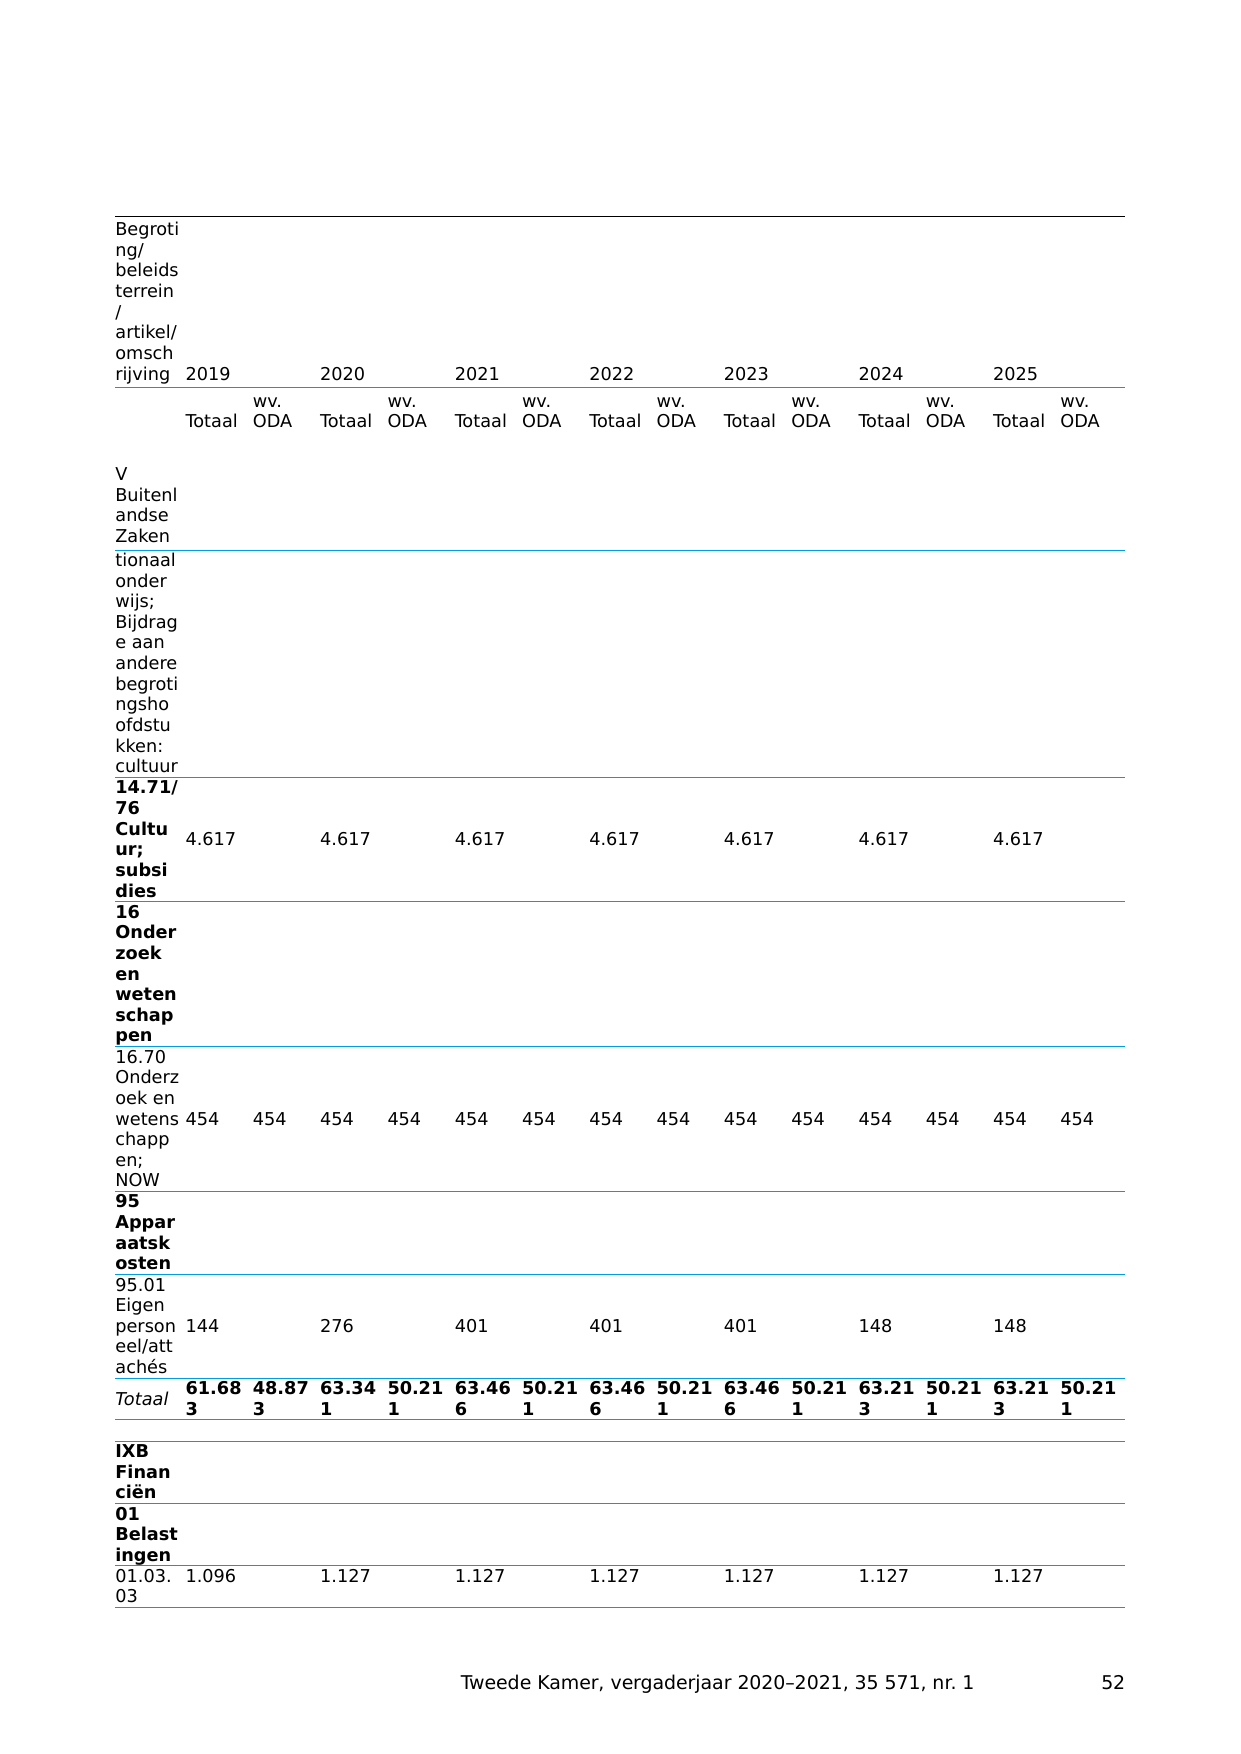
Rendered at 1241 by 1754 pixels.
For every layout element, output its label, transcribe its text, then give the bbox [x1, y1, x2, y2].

table_cell [923, 551, 990, 777]
table_cell [923, 1442, 990, 1503]
table_cell [990, 1504, 1057, 1565]
table_cell [1057, 1192, 1125, 1274]
table_cell [990, 1420, 1057, 1441]
table_cell [923, 435, 990, 461]
table_cell 95.01 Eigen personeel/attachés [115, 1275, 182, 1378]
table_cell [721, 435, 788, 461]
table_cell [115, 435, 182, 461]
table_cell [317, 1420, 384, 1441]
table_cell 16.70 Onderzoek en wetenschappen; NOW [115, 1047, 182, 1191]
table_cell wv. ODA [519, 388, 586, 435]
table_cell 144 [183, 1275, 250, 1378]
table_cell [586, 1420, 653, 1441]
table_cell [317, 551, 384, 777]
table_cell 50.211 [519, 1379, 586, 1419]
table_cell [452, 1420, 519, 1441]
table_cell [1057, 1442, 1125, 1503]
table_cell [990, 902, 1057, 1046]
table_cell [990, 1192, 1057, 1274]
table_cell [654, 778, 721, 901]
table_cell 276 [317, 1275, 384, 1378]
table_cell 63.466 [586, 1379, 653, 1419]
table_cell [788, 435, 855, 461]
table_cell [721, 461, 788, 549]
table_cell [384, 1504, 452, 1565]
table_cell wv. ODA [654, 388, 721, 435]
table_cell 4.617 [183, 778, 250, 901]
table_cell 4.617 [721, 778, 788, 901]
table_cell V Buitenlandse Zaken [115, 461, 182, 549]
table_cell 1.127 [586, 1566, 653, 1607]
table_cell [654, 1442, 721, 1503]
table_cell 454 [586, 1047, 653, 1191]
table_cell [452, 461, 519, 549]
table_cell [990, 1442, 1057, 1503]
table_cell Totaal [317, 388, 384, 435]
table_cell tionaal onderwijs; Bijdrage aan andere begrotingshoofdstukken: cultuur [115, 551, 182, 777]
table_cell 454 [990, 1047, 1057, 1191]
table_cell [788, 1192, 855, 1274]
table_cell 1.127 [855, 1566, 923, 1607]
table_cell [721, 551, 788, 777]
table_cell [923, 1420, 990, 1441]
table_cell [384, 1566, 452, 1607]
table_cell [519, 1275, 586, 1378]
table_cell [183, 1504, 250, 1565]
table_cell [250, 778, 317, 901]
table_cell [721, 1192, 788, 1274]
table_cell 95 Apparaatskosten [115, 1192, 182, 1274]
table_cell [250, 902, 317, 1046]
table_header Tabel 11 De HGIS horizontaal: meerjarencijfers per begrotingsartikel [115, 191, 1125, 216]
table_cell [384, 461, 452, 549]
table_cell 48.873 [250, 1379, 317, 1419]
table_cell [788, 461, 855, 549]
table_cell [115, 388, 182, 435]
table_cell [250, 1420, 317, 1441]
table_cell [384, 435, 452, 461]
table_cell [384, 1442, 452, 1503]
table_cell [855, 435, 923, 461]
table_cell [452, 435, 519, 461]
table_cell [452, 1442, 519, 1503]
table_cell Begroting/beleidsterrein/artikel/omschrijving [115, 217, 182, 387]
table_cell [923, 1504, 990, 1565]
table_cell [384, 778, 452, 901]
table_cell 50.211 [654, 1379, 721, 1419]
table_cell [452, 1192, 519, 1274]
table_cell [654, 902, 721, 1046]
table_cell 63.341 [317, 1379, 384, 1419]
table_cell [317, 461, 384, 549]
table_cell [519, 461, 586, 549]
table_cell wv. ODA [788, 388, 855, 435]
table_cell [788, 902, 855, 1046]
table_cell 2022 [586, 217, 721, 387]
table_cell 148 [855, 1275, 923, 1378]
table_cell 1.096 [183, 1566, 250, 1607]
table_cell [654, 461, 721, 549]
table_cell 4.617 [452, 778, 519, 901]
table_cell [317, 1192, 384, 1274]
table_cell wv. ODA [250, 388, 317, 435]
table_cell [788, 1442, 855, 1503]
table_cell [250, 1504, 317, 1565]
table_cell 2021 [452, 217, 586, 387]
table_cell [654, 1504, 721, 1565]
table_cell 4.617 [855, 778, 923, 901]
table_cell [855, 1504, 923, 1565]
table_cell 1.127 [990, 1566, 1057, 1607]
table_cell 4.617 [990, 778, 1057, 901]
table_cell 401 [586, 1275, 653, 1378]
table_cell [855, 461, 923, 549]
table_cell [923, 1192, 990, 1274]
table_cell 454 [855, 1047, 923, 1191]
table_cell [250, 1566, 317, 1607]
table_cell [452, 551, 519, 777]
table_cell 401 [721, 1275, 788, 1378]
table_cell [721, 902, 788, 1046]
table_cell Totaal [452, 388, 519, 435]
table_cell [384, 1275, 452, 1378]
table_cell [519, 435, 586, 461]
table_cell 63.466 [721, 1379, 788, 1419]
table_cell [384, 1192, 452, 1274]
table_cell [855, 1420, 923, 1441]
table_cell [990, 435, 1057, 461]
table_cell [452, 1504, 519, 1565]
table_cell [586, 1504, 653, 1565]
table_cell 454 [452, 1047, 519, 1191]
table_cell [654, 551, 721, 777]
table_cell [519, 1192, 586, 1274]
table_cell Totaal [721, 388, 788, 435]
table_cell [183, 1420, 250, 1441]
table_cell 2019 [183, 217, 317, 387]
table_cell [788, 778, 855, 901]
table_cell [1057, 1566, 1125, 1607]
table_cell wv. ODA [1057, 388, 1125, 435]
table_cell [855, 1192, 923, 1274]
table_cell [183, 461, 250, 549]
table_cell wv. ODA [923, 388, 990, 435]
table_cell [855, 902, 923, 1046]
table_cell [586, 435, 653, 461]
table_cell 454 [519, 1047, 586, 1191]
table_cell [788, 1420, 855, 1441]
table_cell [721, 1442, 788, 1503]
table_cell [788, 1275, 855, 1378]
table_cell 454 [923, 1047, 990, 1191]
table_cell [317, 1504, 384, 1565]
table_cell 454 [721, 1047, 788, 1191]
table_cell [923, 1275, 990, 1378]
table_cell 2024 [855, 217, 990, 387]
table_cell [317, 435, 384, 461]
table_cell [115, 1420, 182, 1441]
table_cell 2020 [317, 217, 452, 387]
table_cell [586, 551, 653, 777]
table_cell [183, 551, 250, 777]
table_cell [788, 551, 855, 777]
table_cell [183, 902, 250, 1046]
table_cell 1.127 [317, 1566, 384, 1607]
table_cell [519, 1504, 586, 1565]
table_cell 4.617 [317, 778, 384, 901]
table_cell [923, 902, 990, 1046]
table_cell 454 [317, 1047, 384, 1191]
table_cell [250, 551, 317, 777]
table_cell [1057, 1275, 1125, 1378]
table_cell Totaal [183, 388, 250, 435]
table_cell [519, 778, 586, 901]
table_cell [923, 461, 990, 549]
table_cell [250, 461, 317, 549]
table_cell 454 [788, 1047, 855, 1191]
table_cell 01.03.03 [115, 1566, 182, 1607]
table_cell [721, 1420, 788, 1441]
table_cell 401 [452, 1275, 519, 1378]
table_cell 01 Belastingen [115, 1504, 182, 1565]
table_cell 63.213 [990, 1379, 1057, 1419]
table_cell [654, 1566, 721, 1607]
table_cell [519, 902, 586, 1046]
table_cell 50.211 [788, 1379, 855, 1419]
table_cell [654, 1192, 721, 1274]
table_cell 63.466 [452, 1379, 519, 1419]
table_cell [519, 1420, 586, 1441]
table_cell 16 Onderzoek en wetenschappen [115, 902, 182, 1046]
table_cell [452, 902, 519, 1046]
table_cell 1.127 [452, 1566, 519, 1607]
table_cell [250, 1275, 317, 1378]
table_cell [519, 1442, 586, 1503]
table_cell [654, 1275, 721, 1378]
table_cell 1.127 [721, 1566, 788, 1607]
table_cell 50.211 [923, 1379, 990, 1419]
table_cell 14.71/76 Cultuur; subsidies [115, 778, 182, 901]
table_cell Totaal [115, 1379, 182, 1419]
table_cell [1057, 778, 1125, 901]
table_cell [183, 1192, 250, 1274]
table_cell Totaal [855, 388, 923, 435]
table_cell 454 [250, 1047, 317, 1191]
table_cell [183, 1442, 250, 1503]
table_cell [250, 1192, 317, 1274]
table_cell IXB Financiën [115, 1442, 182, 1503]
table_cell 454 [183, 1047, 250, 1191]
table_cell 4.617 [586, 778, 653, 901]
table_cell [1057, 461, 1125, 549]
table_cell [317, 902, 384, 1046]
table_cell Totaal [586, 388, 653, 435]
table_cell [855, 1442, 923, 1503]
table_cell 63.213 [855, 1379, 923, 1419]
table_cell [586, 902, 653, 1046]
table_cell [586, 1192, 653, 1274]
table_cell [654, 435, 721, 461]
table_cell [384, 551, 452, 777]
table_cell [250, 1442, 317, 1503]
table_cell 454 [384, 1047, 452, 1191]
table_cell wv. ODA [384, 388, 452, 435]
table_cell [384, 1420, 452, 1441]
table_cell [923, 778, 990, 901]
table_cell [1057, 1420, 1125, 1441]
table_cell Totaal [990, 388, 1057, 435]
table_cell 2025 [990, 217, 1125, 387]
table_cell [183, 435, 250, 461]
table_cell 61.683 [183, 1379, 250, 1419]
table_cell [654, 1420, 721, 1441]
table_cell 454 [1057, 1047, 1125, 1191]
table_cell [1057, 435, 1125, 461]
table_cell [586, 1442, 653, 1503]
table_cell [384, 902, 452, 1046]
table_cell 2023 [721, 217, 855, 387]
table_cell [923, 1566, 990, 1607]
table_cell [519, 551, 586, 777]
table_cell [1057, 551, 1125, 777]
table_cell [250, 435, 317, 461]
table_cell [855, 551, 923, 777]
table_cell [586, 461, 653, 549]
table_cell 50.211 [1057, 1379, 1125, 1419]
table_cell [1057, 902, 1125, 1046]
table_cell [519, 1566, 586, 1607]
table_cell [990, 461, 1057, 549]
table_cell [990, 551, 1057, 777]
table_cell [1057, 1504, 1125, 1565]
table_cell [788, 1566, 855, 1607]
table_cell 50.211 [384, 1379, 452, 1419]
table_cell 148 [990, 1275, 1057, 1378]
table_cell [317, 1442, 384, 1503]
table_cell [721, 1504, 788, 1565]
table_cell [788, 1504, 855, 1565]
table_cell 454 [654, 1047, 721, 1191]
